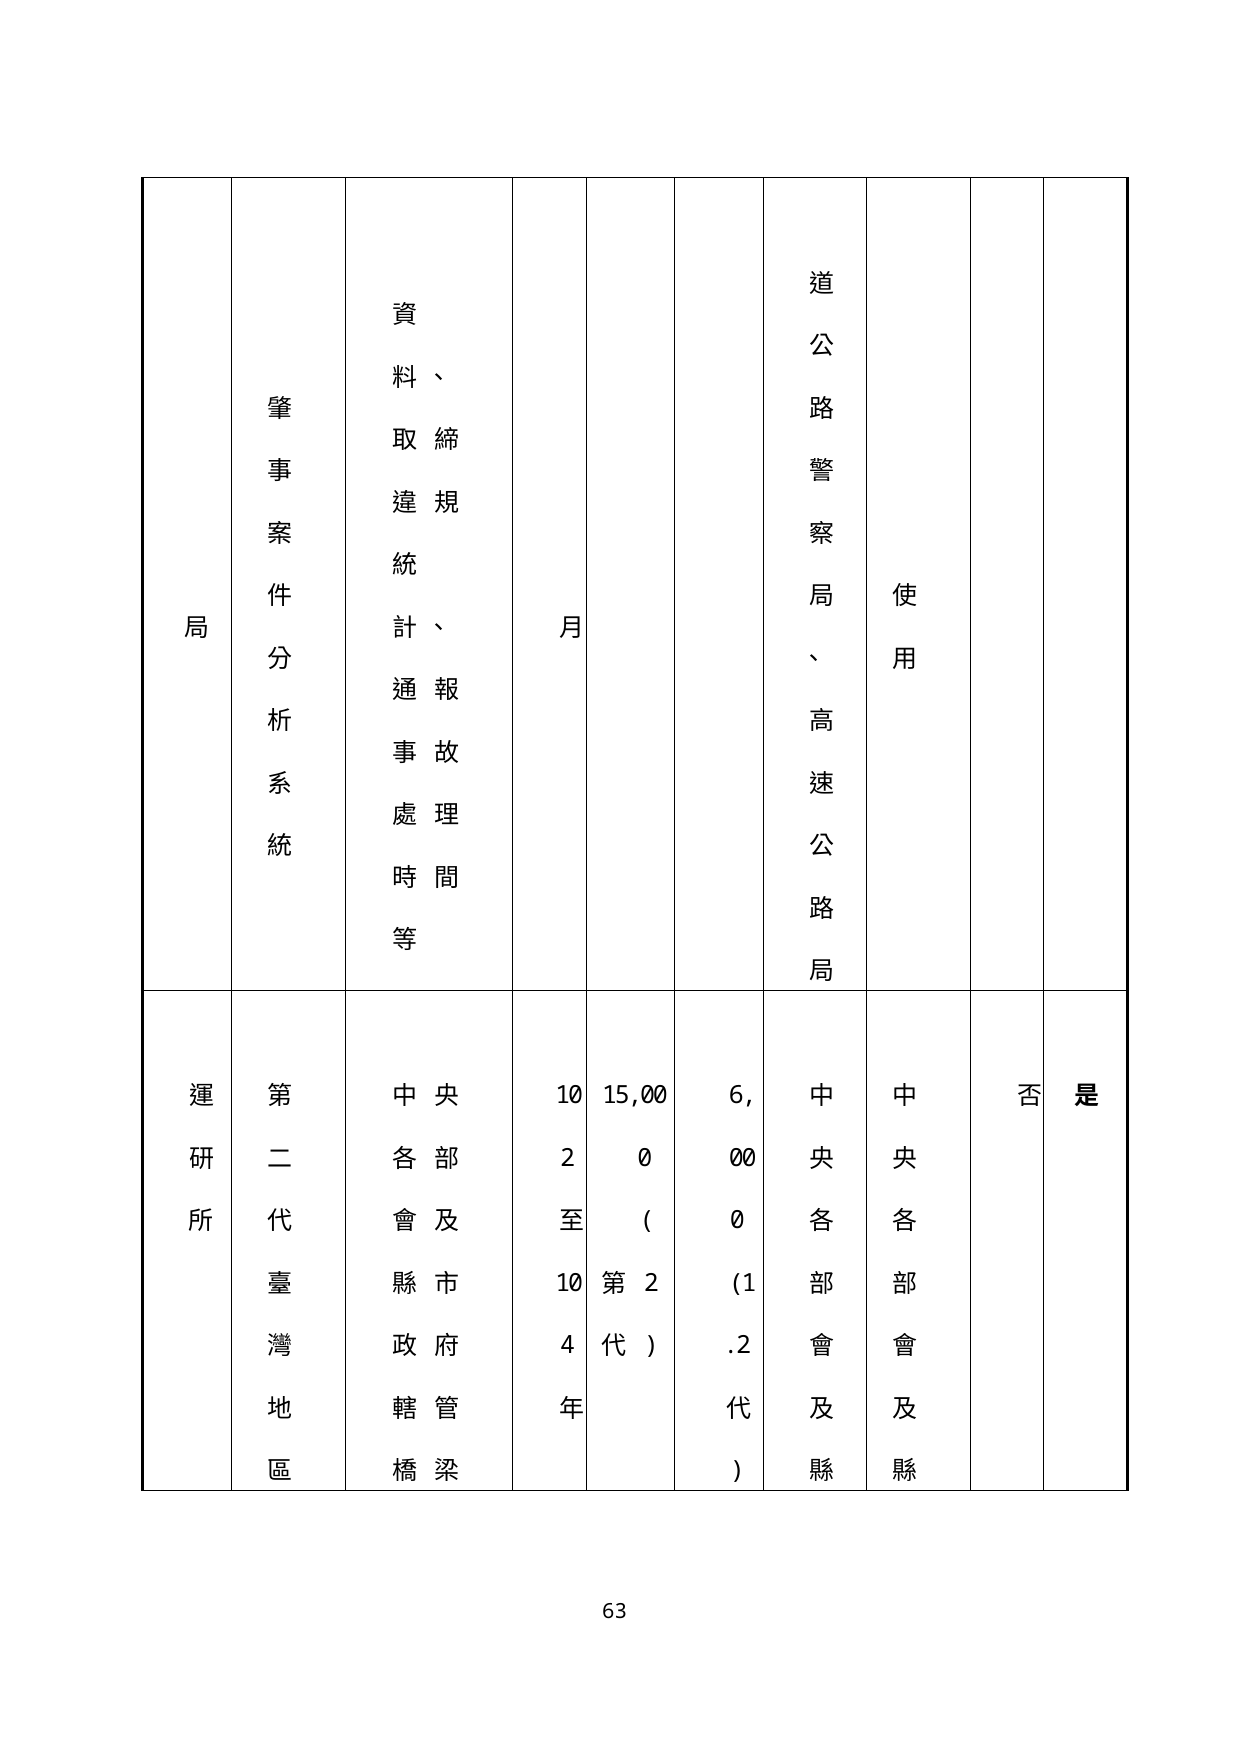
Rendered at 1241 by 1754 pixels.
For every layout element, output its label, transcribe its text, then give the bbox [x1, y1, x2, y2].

table_cell 月 [513, 178, 586, 990]
table_cell 是 [1044, 991, 1126, 1490]
table_cell 6,000 (1.2代) [675, 991, 763, 1490]
table_cell 道公路警察局、高速公路局 [764, 178, 866, 990]
table_cell 否 [971, 991, 1043, 1490]
table_cell 中央各部會及縣市政府轄管橋梁 [346, 991, 512, 1490]
table_cell 局 [144, 178, 231, 990]
table_cell [1044, 178, 1126, 990]
table_cell 資料、取締違規統計、通報事故處理時間等 [346, 178, 512, 990]
table_cell 第二代臺灣地區 [232, 991, 345, 1490]
table_cell [675, 178, 763, 990]
table_cell 15,000 (第2代) [587, 991, 674, 1490]
table_cell 中央各部會及縣 [867, 991, 970, 1490]
table_cell 中央各部會及縣 [764, 991, 866, 1490]
table_cell 運研所 [144, 991, 231, 1490]
table_cell 肇事案件分析系統 [232, 178, 345, 990]
table_cell [971, 178, 1043, 990]
table_cell 102至104年 [513, 991, 586, 1490]
table_cell 使用 [867, 178, 970, 990]
table_cell [587, 178, 674, 990]
